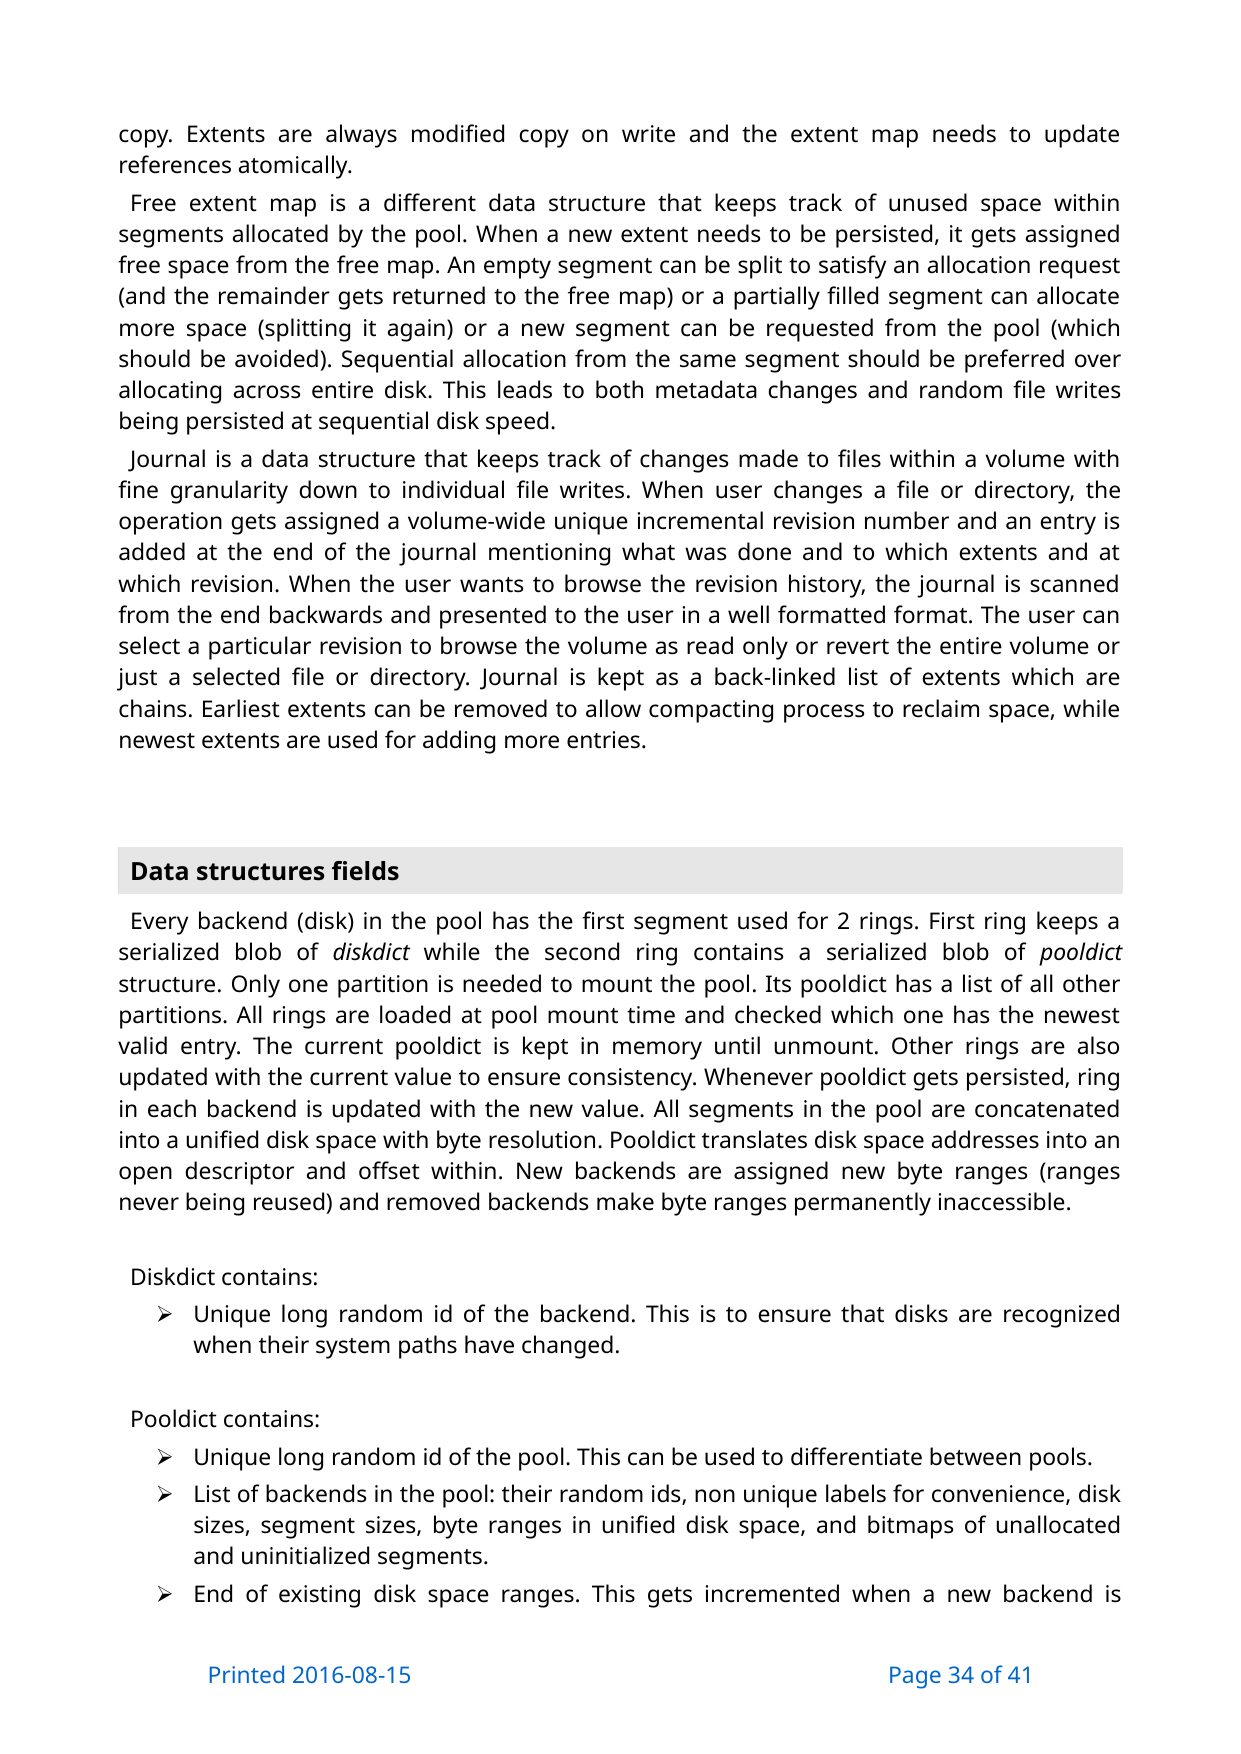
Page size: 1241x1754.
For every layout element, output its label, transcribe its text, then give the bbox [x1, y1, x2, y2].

text copy. Extents are always modified copy on write and the extent map needs to update references atomically. [118, 118, 1122, 181]
text Pooldict contains: [118, 1403, 1122, 1435]
text Journal is a data structure that keeps track of changes made to files within a volume with fine granularity down to individual file writes. When user changes a file or directory, the operation gets assigned a volume-wide unique incremental revision number and an entry is added at the end of the journal mentioning what was done and to which extents and at which revision. When the user wants to browse the revision history, the journal is scanned from the end backwards and presented to the user in a well formatted format. The user can select a particular revision to browse the volume as read only or revert the entire volume or just a selected file or directory. Journal is kept as a back-linked list of extents which are chains. Earliest extents can be removed to allow compacting process to reclaim space, while newest extents are used for adding more entries. [118, 442, 1122, 755]
list Unique long random id of the pool. This can be used to differentiate between pools. [156, 1441, 1122, 1472]
list Unique long random id of the backend. This is to ensure that disks are recognized when their system paths have changed. [156, 1298, 1122, 1360]
list End of existing disk space ranges. This gets incremented when a new backend is [156, 1577, 1122, 1609]
text Free extent map is a different data structure that keeps track of unused space within segments allocated by the pool. When a new extent needs to be persisted, it gets assigned free space from the free map. An empty segment can be split to satisfy an allocation request (and the remainder gets returned to the free map) or a partially filled segment can allocate more space (splitting it again) or a new segment can be requested from the pool (which should be avoided). Sequential allocation from the same segment should be preferred over allocating across entire disk. This leads to both metadata changes and random file writes being persisted at sequential disk speed. [118, 187, 1122, 437]
text Diskdict contains: [118, 1261, 1122, 1292]
text Every backend (disk) in the pool has the first segment used for 2 rings. First ring keeps a serialized blob of diskdict while the second ring contains a serialized blob of pooldict structure. Only one partition is needed to mount the pool. Its pooldict has a list of all other partitions. All rings are loaded at pool mount time and checked which one has the newest valid entry. The current pooldict is kept in memory until unmount. Other rings are also updated with the current value to ensure consistency. Whenever pooldict gets persisted, ring in each backend is updated with the new value. All segments in the pool are concatenated into a unified disk space with byte resolution. Pooldict translates disk space addresses into an open descriptor and offset within. New backends are assigned new byte ranges (ranges never being reused) and removed backends make byte ranges permanently inaccessible. [118, 905, 1122, 1217]
subtitle Data structures fields [119, 848, 1122, 893]
list List of backends in the pool: their random ids, non unique labels for convenience, disk sizes, segment sizes, byte ranges in unified disk space, and bitmaps of unallocated and uninitialized segments. [156, 1478, 1122, 1572]
